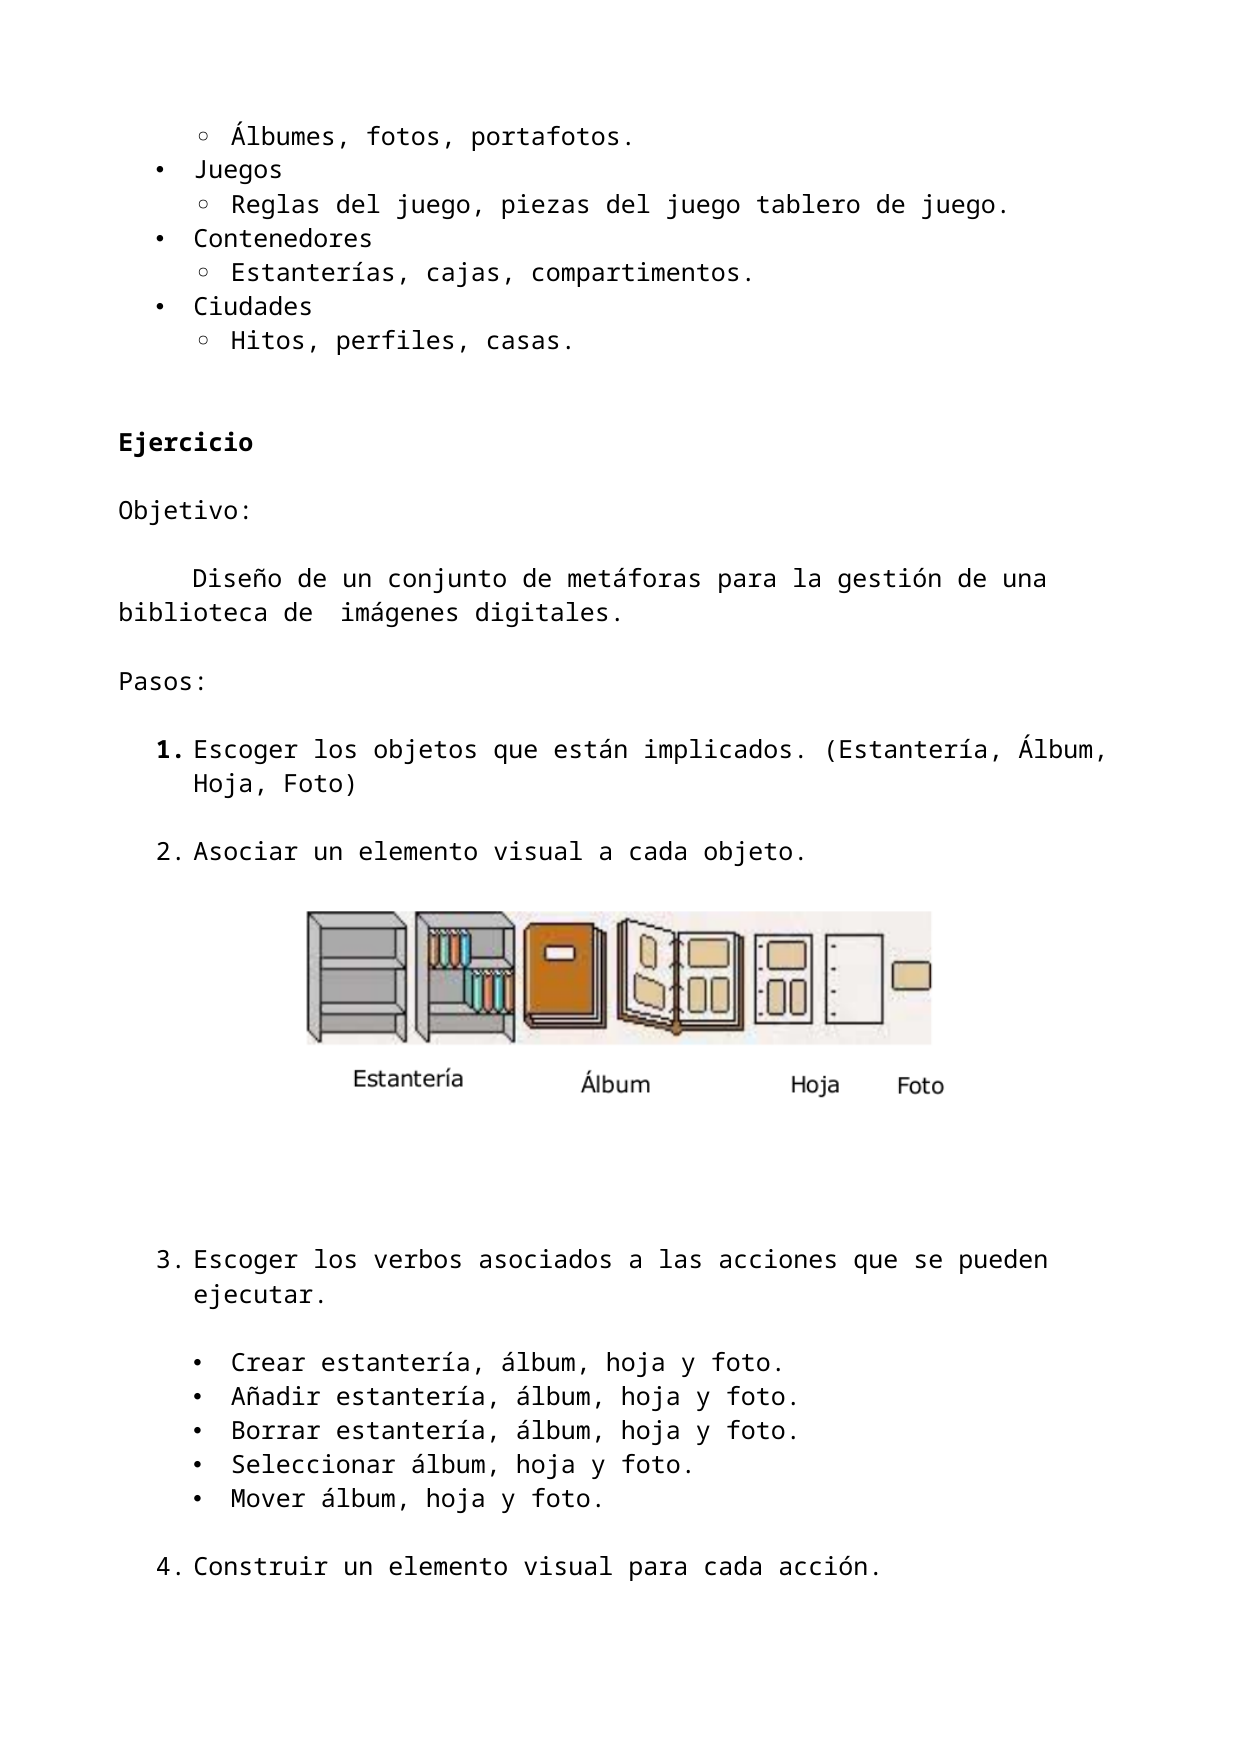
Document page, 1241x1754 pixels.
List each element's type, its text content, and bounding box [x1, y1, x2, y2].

list Escoger los verbos asociados a las acciones que se pueden ejecutar. [156, 1242, 1122, 1310]
list Estanterías, cajas, compartimentos. [193, 254, 1122, 288]
text Ejercicio [118, 425, 1122, 459]
list Ciudades [156, 288, 1122, 322]
text Objetivo: [118, 493, 1122, 527]
text Diseño de un conjunto de metáforas para la gestión de una biblioteca de imágenes digitales. [118, 561, 1122, 629]
list Borrar estantería, álbum, hoja y foto. [193, 1412, 1122, 1447]
list Mover álbum, hoja y foto. [193, 1481, 1122, 1515]
list Hitos, perfiles, casas. [193, 322, 1122, 357]
list Juegos [156, 152, 1122, 186]
list Álbumes, fotos, portafotos. [193, 118, 1122, 152]
list Asociar un elemento visual a cada objeto. [156, 833, 1122, 867]
list Añadir estantería, álbum, hoja y foto. [193, 1378, 1122, 1412]
list Seleccionar álbum, hoja y foto. [193, 1447, 1122, 1481]
list Crear estantería, álbum, hoja y foto. [193, 1344, 1122, 1378]
list Construir un elemento visual para cada acción. [156, 1549, 1122, 1583]
list Reglas del juego, piezas del juego tablero de juego. [193, 186, 1122, 220]
picture [297, 896, 950, 1102]
list Escoger los objetos que están implicados. (Estantería, Álbum, Hoja, Foto) [156, 731, 1122, 799]
list Contenedores [156, 220, 1122, 254]
text Pasos: [118, 663, 1122, 697]
